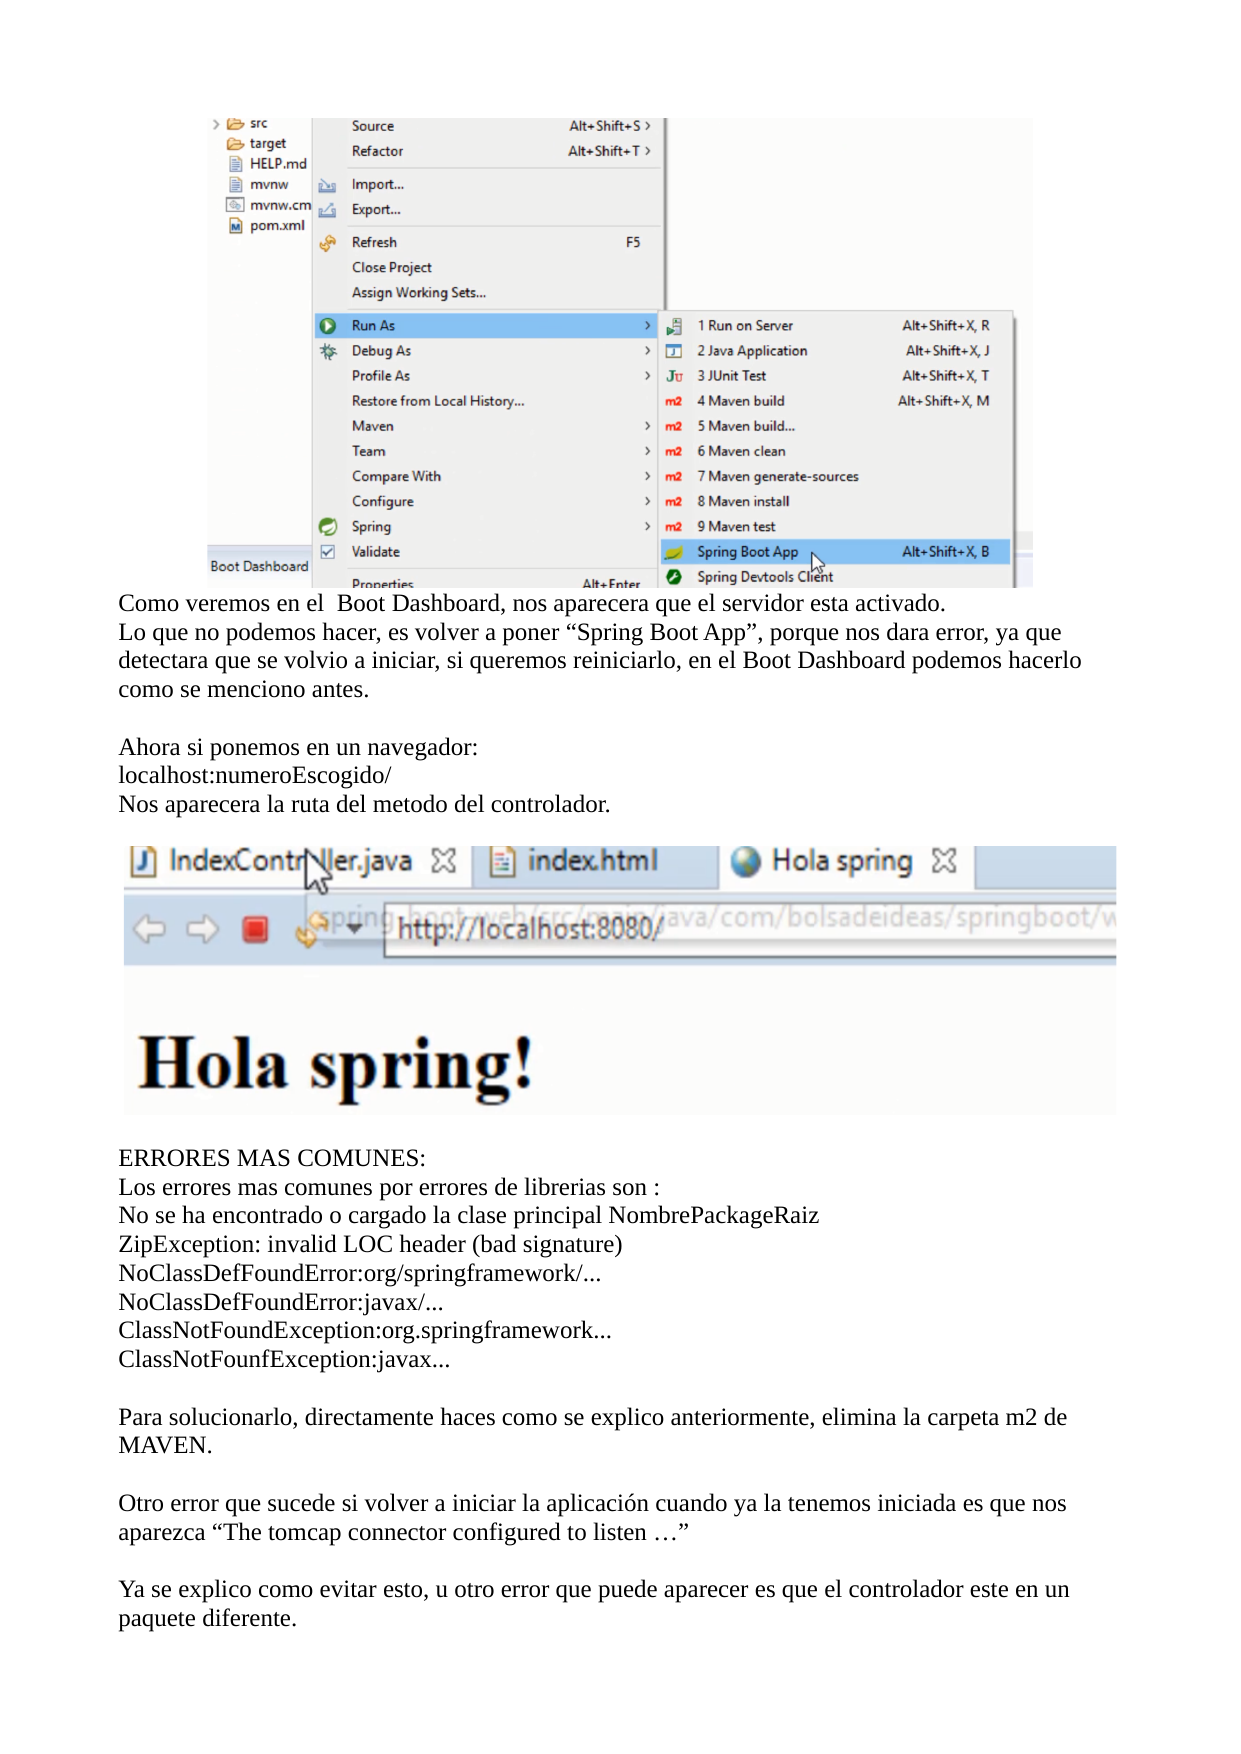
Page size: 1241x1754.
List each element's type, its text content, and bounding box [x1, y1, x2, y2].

text NoClassDefFoundError:javax/... [118, 1287, 1122, 1316]
text Ya se explico como evitar esto, u otro error que puede aparecer es que el controlador este en un paquete diferente. [118, 1574, 1122, 1632]
text NoClassDefFoundError:org/springframework/... [118, 1258, 1122, 1287]
text localhost:numeroEscogido/ [118, 760, 1122, 789]
text No se ha encontrado o cargado la clase principal NombrePackageRaiz [118, 1201, 1122, 1229]
text Lo que no podemos hacer, es volver a poner “Spring Boot App”, porque nos dara error, ya que detectara que se volvio a iniciar, si queremos reiniciarlo, en el Boot Dashboard podemos hacerlo como se menciono antes. [118, 617, 1122, 703]
text Otro error que sucede si volver a iniciar la aplicación cuando ya la tenemos iniciada es que nos aparezca “The tomcap connector configured to listen …” [118, 1488, 1122, 1546]
text Como veremos en el Boot Dashboard, nos aparecera que el servidor esta activado. [118, 118, 1122, 617]
text Nos aparecera la ruta del metodo del controlador. [118, 789, 1122, 818]
text ClassNotFounfException:javax... [118, 1344, 1122, 1373]
text Para solucionarlo, directamente haces como se explico anteriormente, elimina la carpeta m2 de MAVEN. [118, 1402, 1122, 1459]
text ClassNotFoundException:org.springframework... [118, 1316, 1122, 1344]
text Los errores mas comunes por errores de librerias son : [118, 1172, 1122, 1201]
text ERRORES MAS COMUNES: [118, 1143, 1122, 1172]
text Ahora si ponemos en un navegador: [118, 732, 1122, 760]
text ZipException: invalid LOC header (bad signature) [118, 1229, 1122, 1258]
